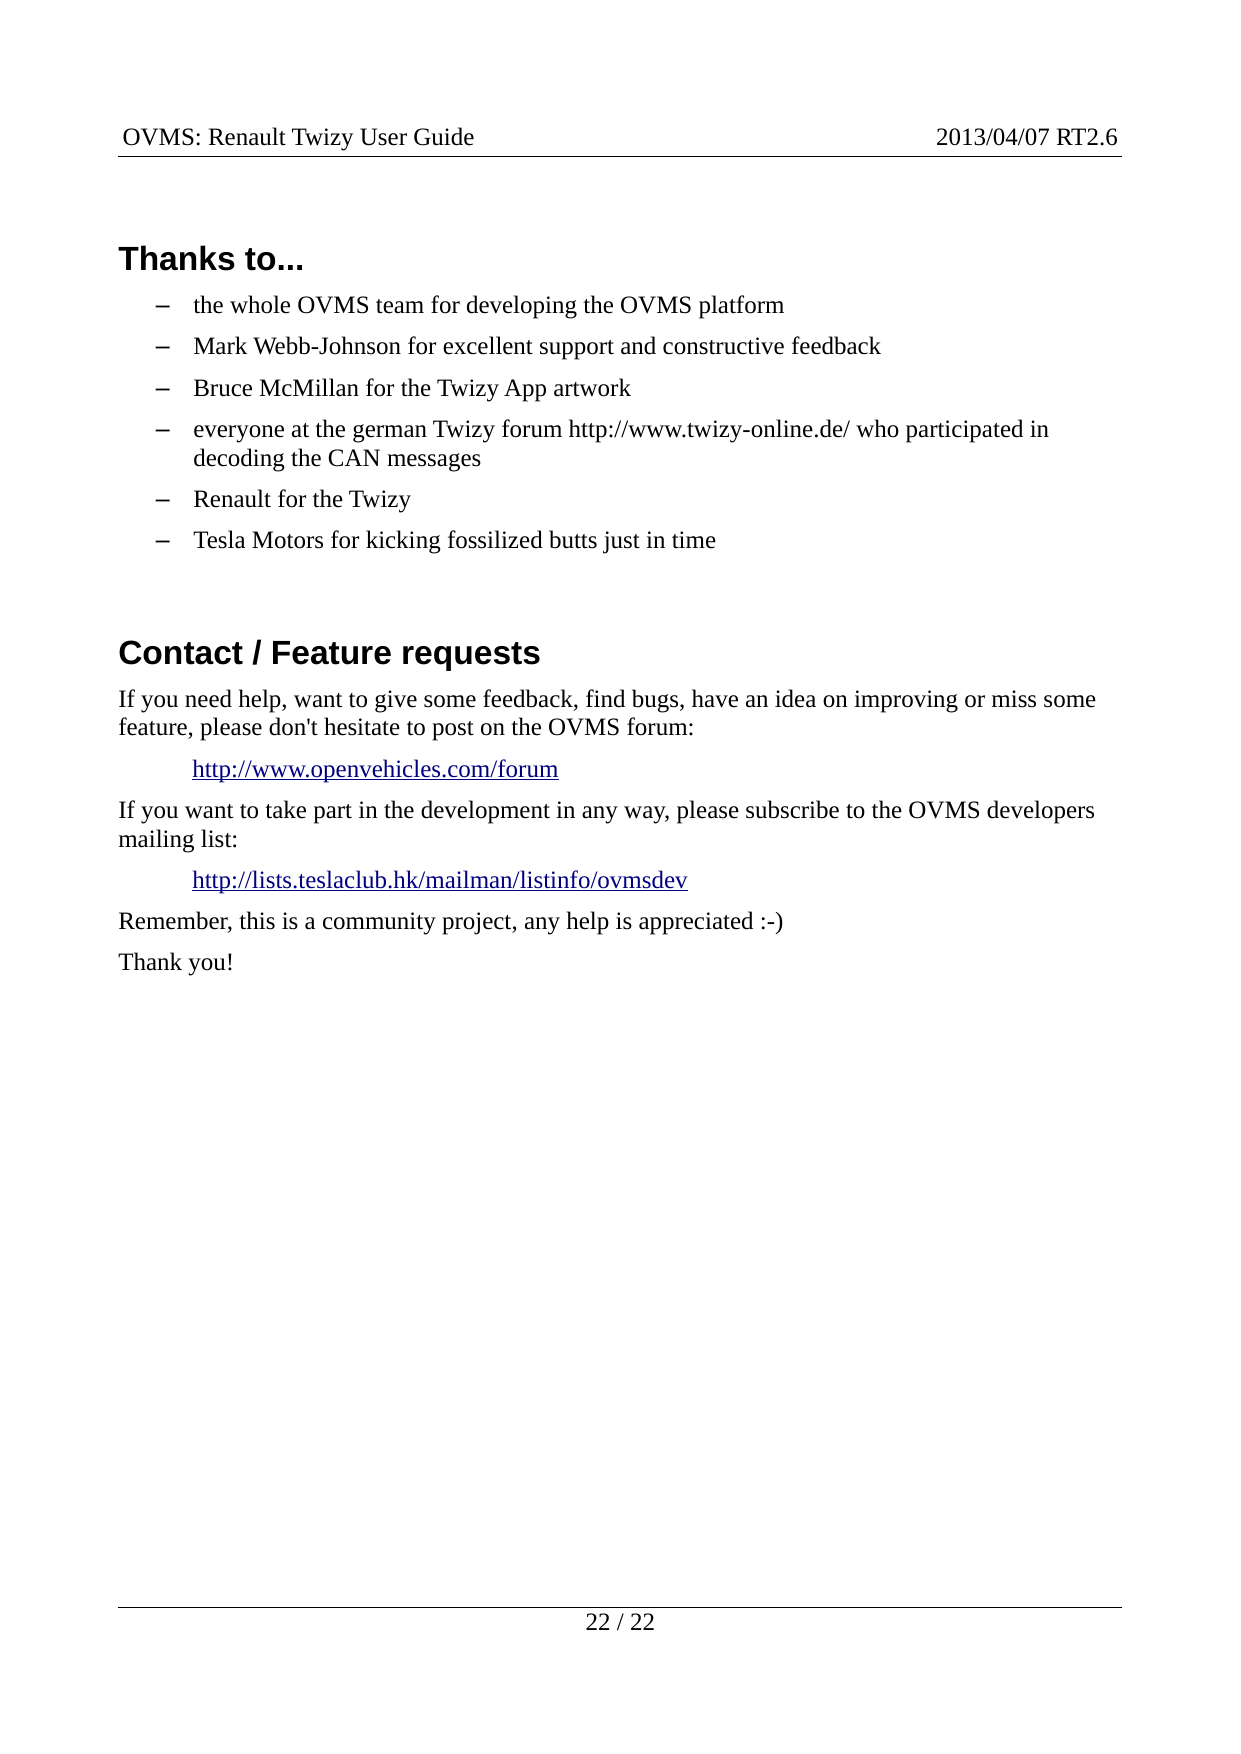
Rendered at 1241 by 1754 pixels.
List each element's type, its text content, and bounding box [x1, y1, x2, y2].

list the whole OVMS team for developing the OVMS platform [156, 290, 1122, 319]
list Mark Webb-Johnson for excellent support and constructive feedback [156, 331, 1122, 360]
text If you need help, want to give some feedback, find bugs, have an idea on improving or miss some feature, please don't hesitate to post on the OVMS forum: [118, 684, 1122, 741]
text Thank you! [118, 947, 1122, 976]
list Renault for the Twizy [156, 484, 1122, 513]
text http://lists.teslaclub.hk/mailman/listinfo/ovmsdev [118, 865, 1122, 894]
text If you want to take part in the development in any way, please subscribe to the OVMS developers mailing list: [118, 795, 1122, 852]
text http://www.openvehicles.com/forum [118, 754, 1122, 782]
list Tesla Motors for kicking fossilized butts just in time [156, 525, 1122, 554]
list Bruce McMillan for the Twizy App artwork [156, 373, 1122, 401]
subtitle Contact / Feature requests [118, 633, 1122, 671]
list everyone at the german Twizy forum http://www.twizy-online.de/ who participated in decoding the CAN messages [156, 414, 1122, 471]
text Remember, this is a community project, any help is appreciated :-) [118, 906, 1122, 935]
subtitle Thanks to... [118, 239, 1122, 278]
